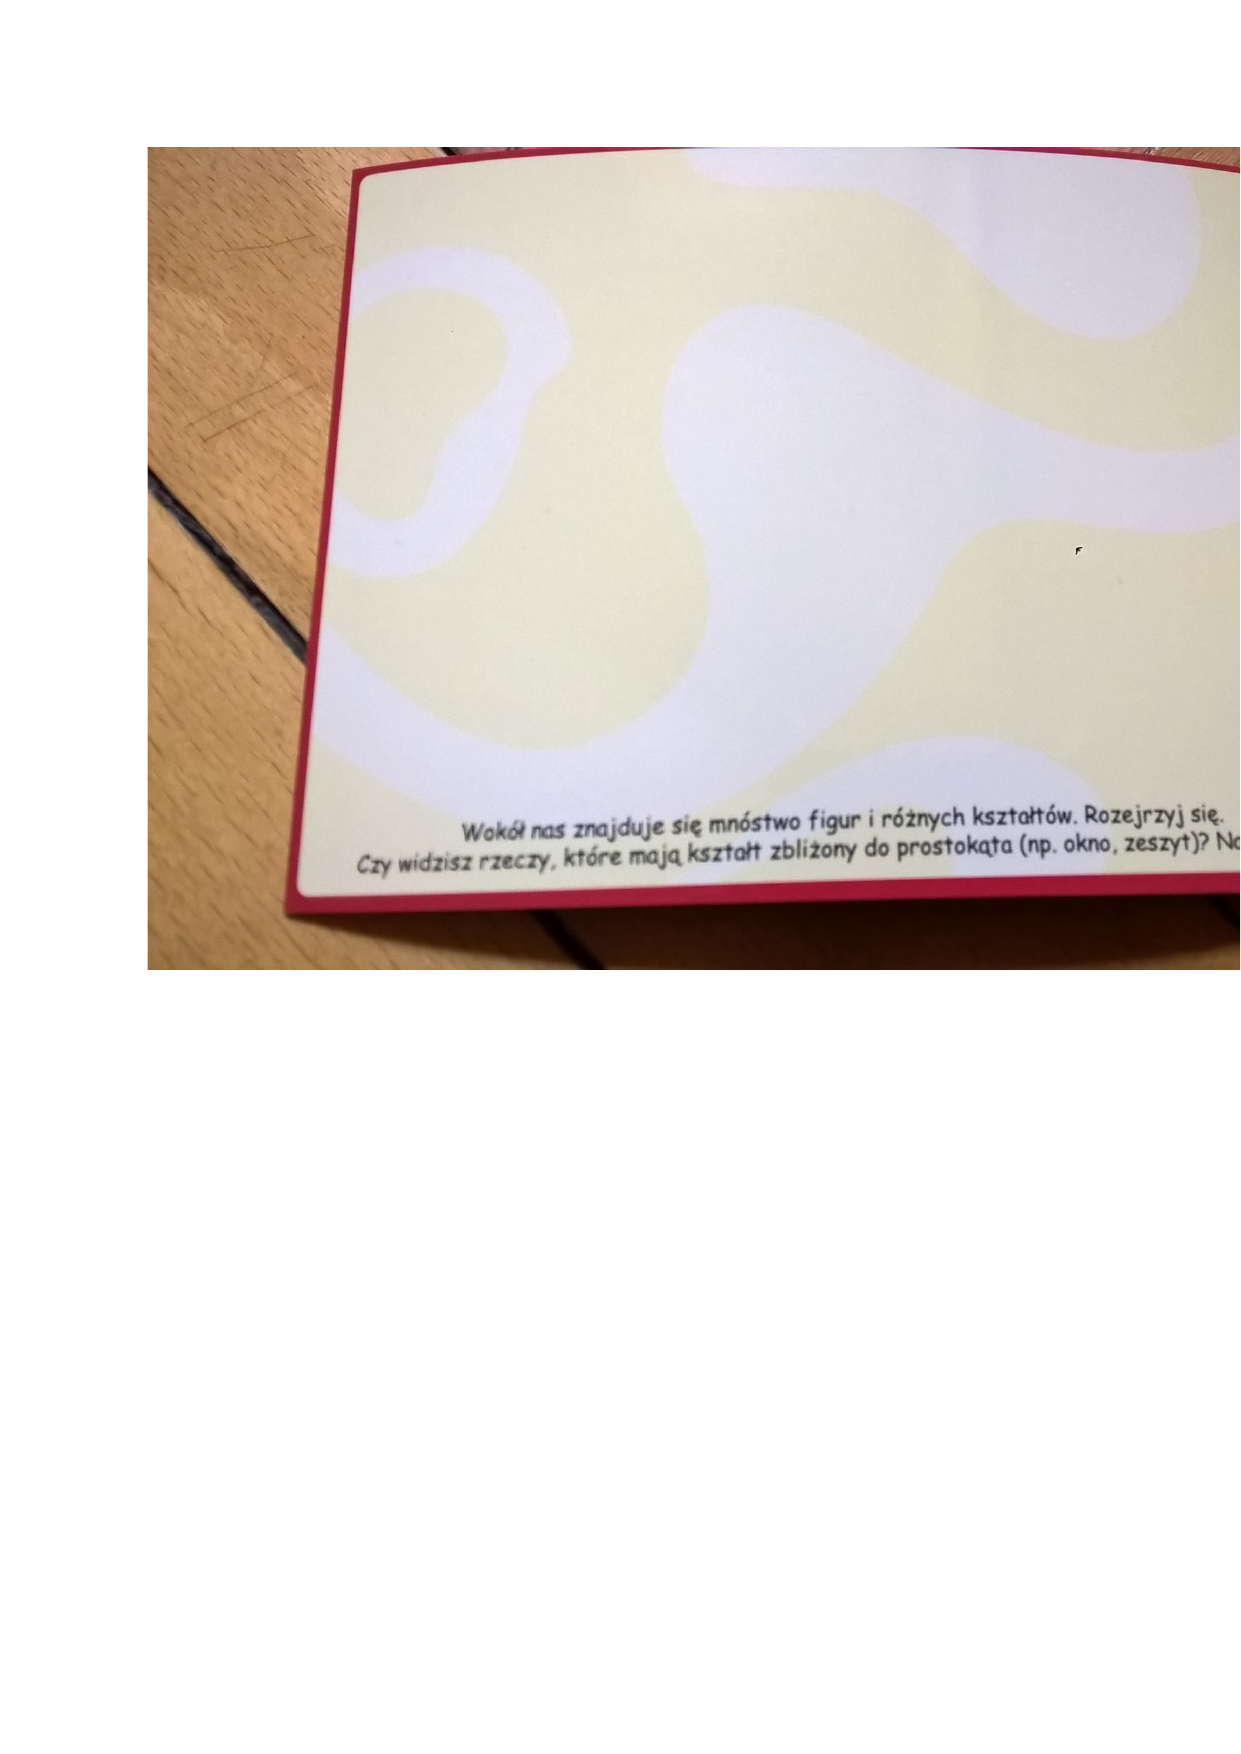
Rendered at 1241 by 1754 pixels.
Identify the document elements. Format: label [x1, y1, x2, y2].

picture [147, 147, 1241, 970]
